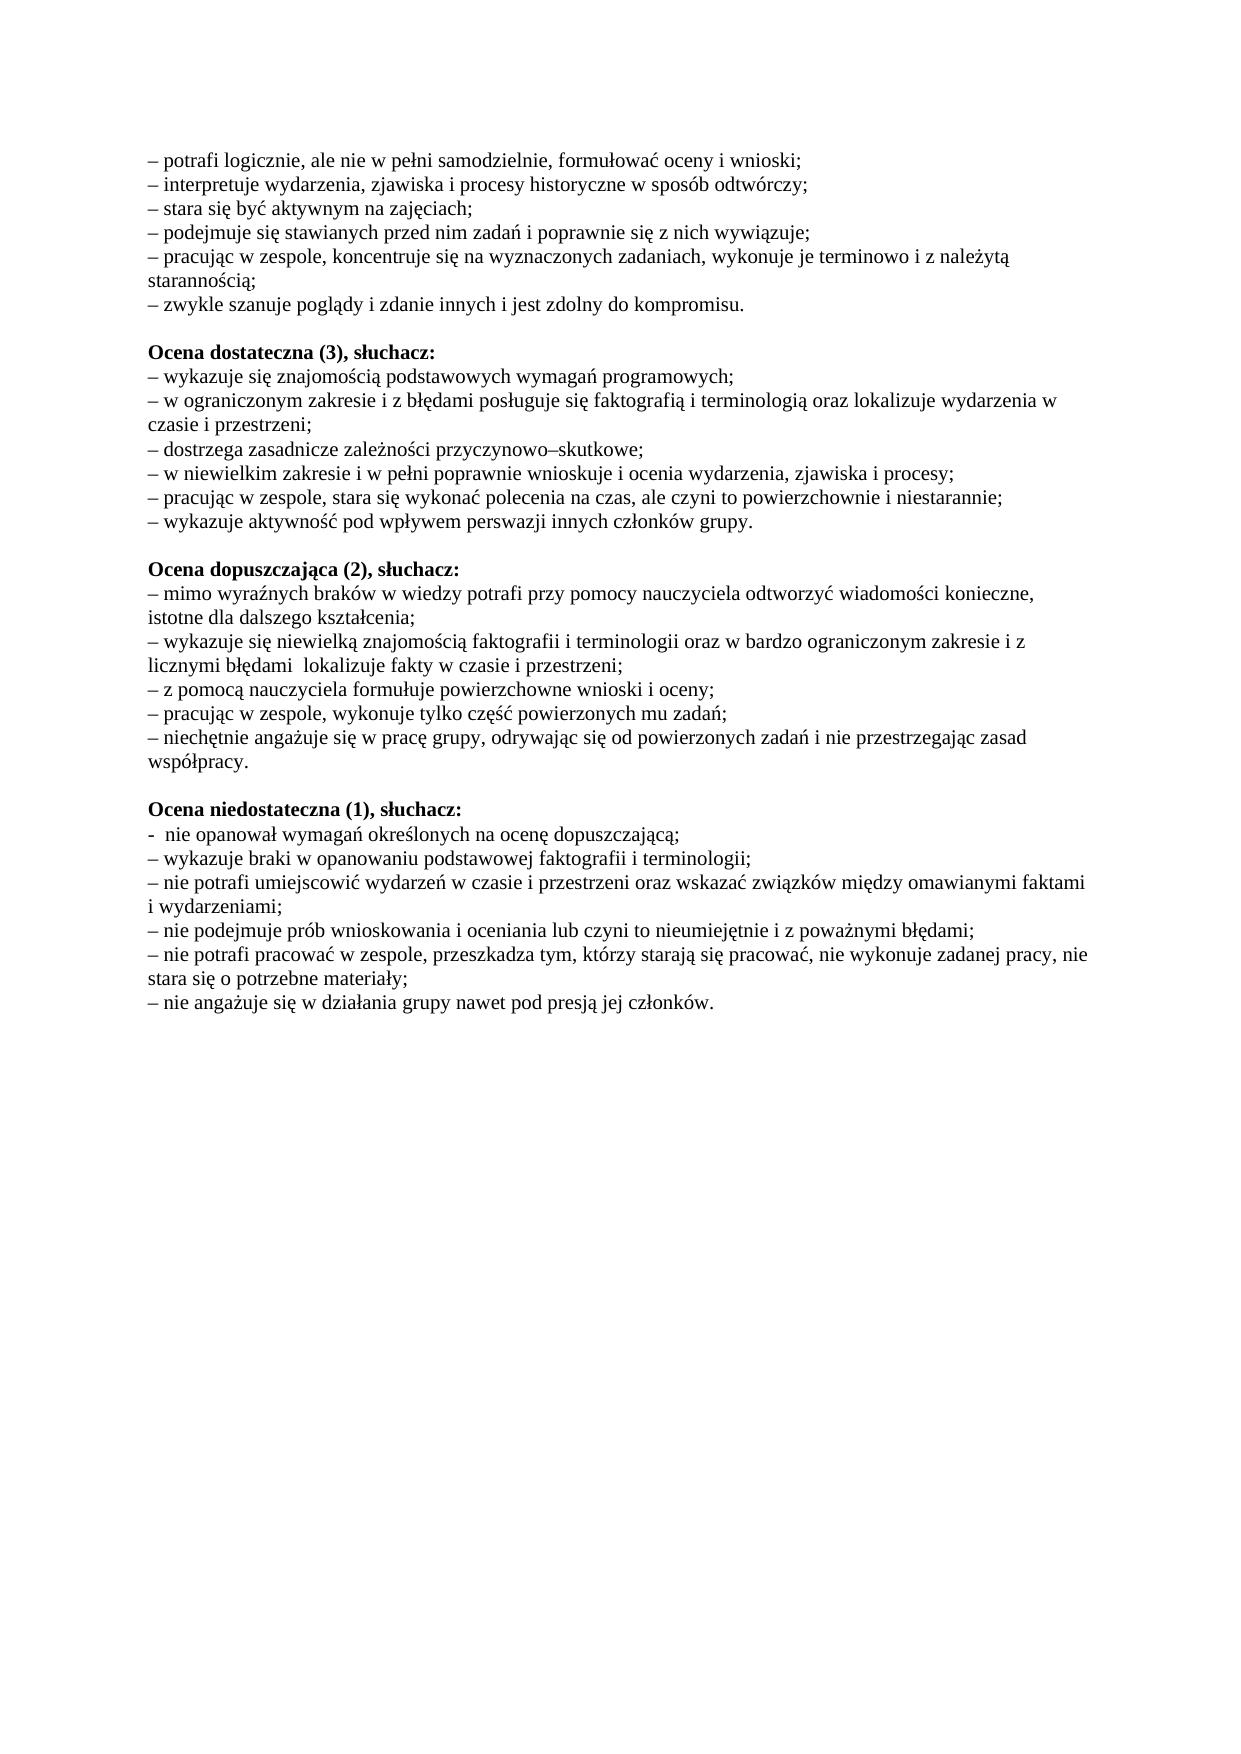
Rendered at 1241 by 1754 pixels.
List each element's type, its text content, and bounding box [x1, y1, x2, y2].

text – stara się być aktywnym na zajęciach; [148, 196, 1092, 220]
text – nie potrafi pracować w zespole, przeszkadza tym, którzy starają się pracować, nie wykonuje zadanej pracy, nie stara się o potrzebne materiały; [148, 942, 1092, 990]
text Ocena dostateczna (3), słuchacz: [148, 340, 1092, 364]
text – nie podejmuje prób wnioskowania i oceniania lub czyni to nieumiejętnie i z poważnymi błędami; [148, 918, 1092, 942]
text – pracując w zespole, koncentruje się na wyznaczonych zadaniach, wykonuje je terminowo i z należytą starannością; [148, 244, 1092, 292]
text – pracując w zespole, stara się wykonać polecenia na czas, ale czyni to powierzchownie i niestarannie; [148, 484, 1092, 509]
text – dostrzega zasadnicze zależności przyczynowo–skutkowe; [148, 436, 1092, 461]
text – wykazuje braki w opanowaniu podstawowej faktografii i terminologii; [148, 846, 1092, 869]
text – interpretuje wydarzenia, zjawiska i procesy historyczne w sposób odtwórczy; [148, 172, 1092, 196]
text – w ograniczonym zakresie i z błędami posługuje się faktografią i terminologią oraz lokalizuje wydarzenia w czasie i przestrzeni; [148, 388, 1092, 436]
text – mimo wyraźnych braków w wiedzy potrafi przy pomocy nauczyciela odtworzyć wiadomości konieczne, istotne dla dalszego kształcenia; [148, 581, 1092, 629]
text – podejmuje się stawianych przed nim zadań i poprawnie się z nich wywiązuje; [148, 220, 1092, 244]
text – potrafi logicznie, ale nie w pełni samodzielnie, formułować oceny i wnioski; [148, 148, 1092, 172]
text – nie potrafi umiejscowić wydarzeń w czasie i przestrzeni oraz wskazać związków między omawianymi faktami i wydarzeniami; [148, 869, 1092, 918]
text – z pomocą nauczyciela formułuje powierzchowne wnioski i oceny; [148, 677, 1092, 701]
text – pracując w zespole, wykonuje tylko część powierzonych mu zadań; [148, 701, 1092, 725]
text – nie angażuje się w działania grupy nawet pod presją jej członków. [148, 990, 1092, 1014]
text – w niewielkim zakresie i w pełni poprawnie wnioskuje i ocenia wydarzenia, zjawiska i procesy; [148, 461, 1092, 484]
text – wykazuje aktywność pod wpływem perswazji innych członków grupy. [148, 509, 1092, 533]
text Ocena dopuszczająca (2), słuchacz: [148, 557, 1092, 581]
text – wykazuje się znajomością podstawowych wymagań programowych; [148, 364, 1092, 388]
text – zwykle szanuje poglądy i zdanie innych i jest zdolny do kompromisu. [148, 292, 1092, 316]
text - nie opanował wymagań określonych na ocenę dopuszczającą; [148, 821, 1092, 846]
text – wykazuje się niewielką znajomością faktografii i terminologii oraz w bardzo ograniczonym zakresie i z licznymi błędami lokalizuje fakty w czasie i przestrzeni; [148, 629, 1092, 677]
text Ocena niedostateczna (1), słuchacz: [148, 797, 1092, 821]
text – niechętnie angażuje się w pracę grupy, odrywając się od powierzonych zadań i nie przestrzegając zasad współpracy. [148, 725, 1092, 773]
